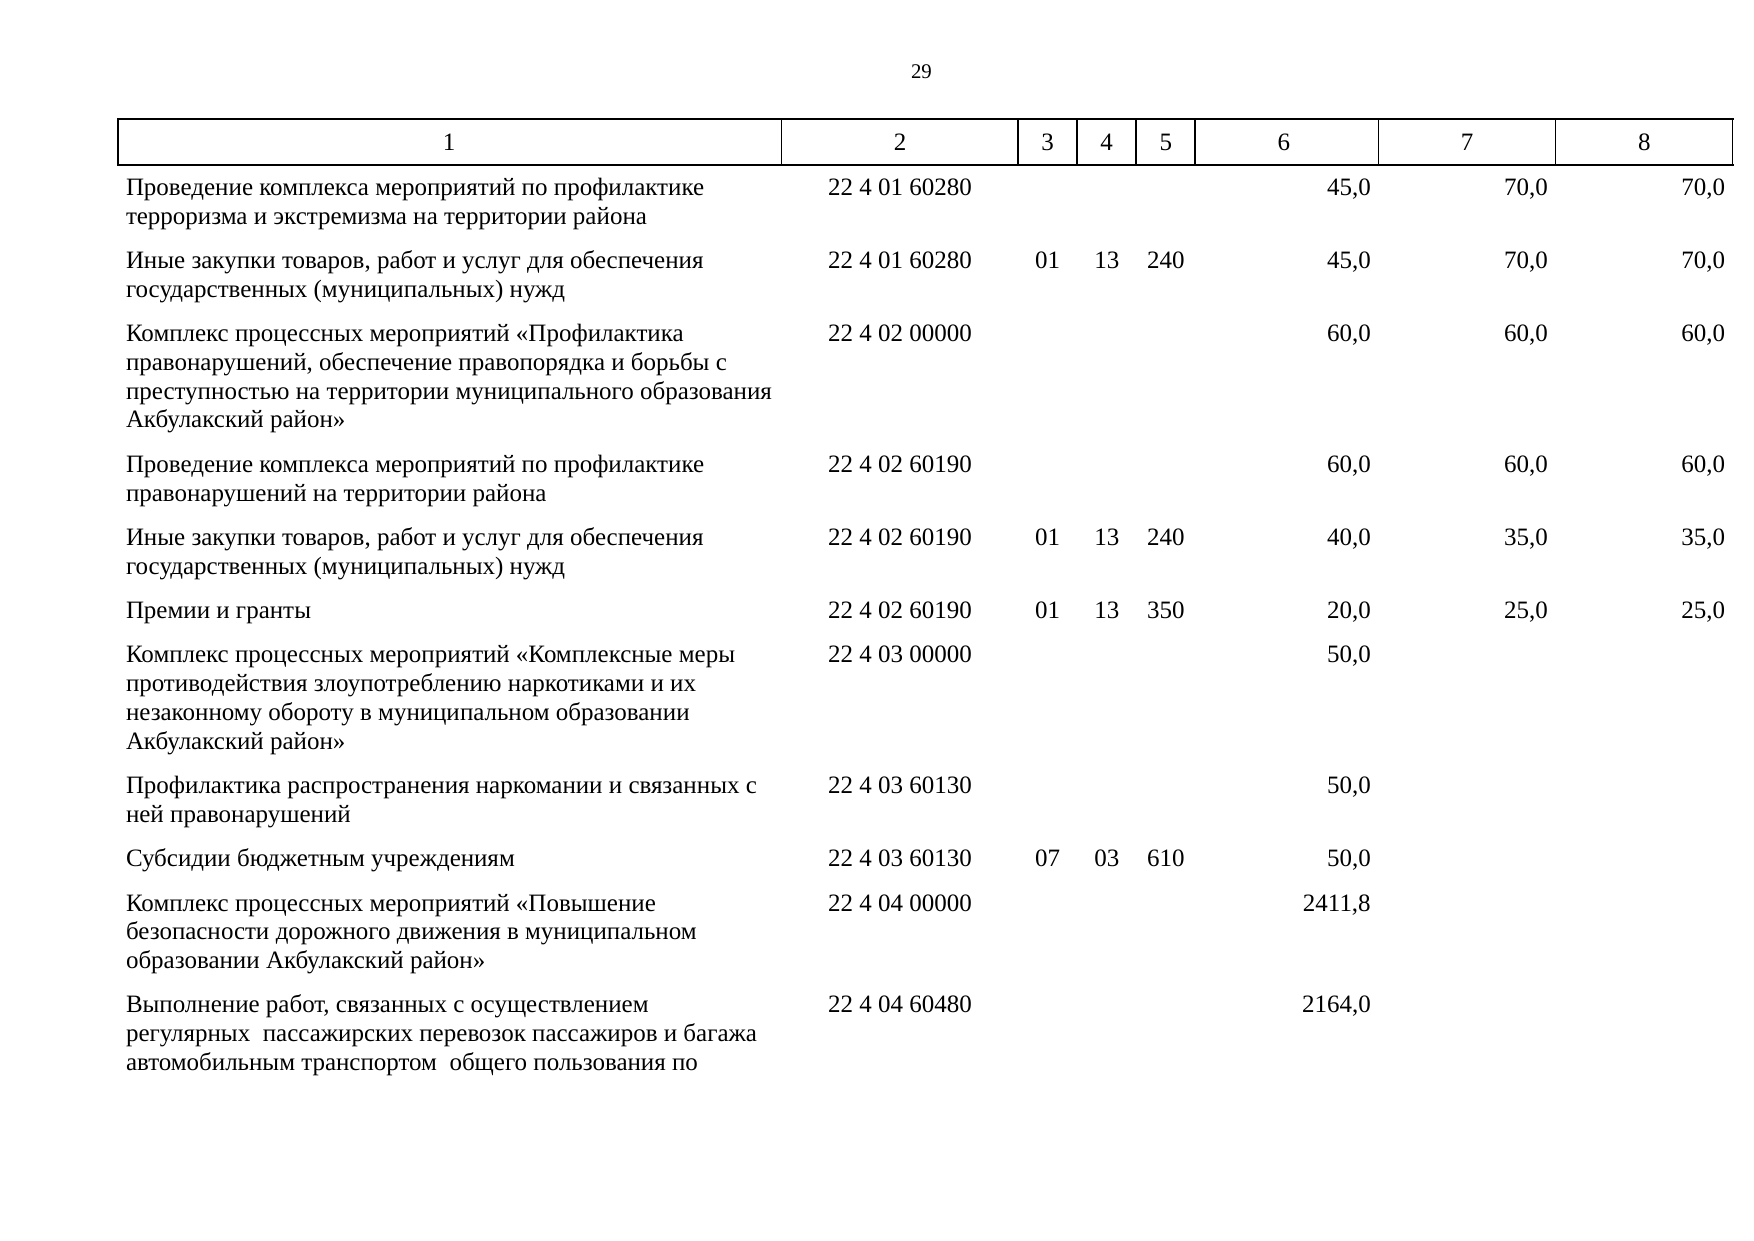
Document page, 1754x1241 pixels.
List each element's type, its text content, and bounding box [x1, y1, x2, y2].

table_cell Профилактика распространения наркомании и связанных с ней правонарушений [118, 762, 782, 835]
table_cell [1555, 762, 1733, 835]
table_cell [1136, 632, 1195, 762]
table_cell 350 [1136, 587, 1195, 632]
table_cell 60,0 [1378, 441, 1555, 514]
table_cell [1555, 982, 1733, 1083]
table_header [1196, 120, 1378, 164]
table_cell [1136, 880, 1195, 982]
table_cell [1136, 310, 1195, 441]
table_cell Комплекс процессных мероприятий «Комплексные меры противодействия злоупотреблению наркотиками и их незаконному обороту в муниципальном образовании Акбулакский район» [118, 632, 782, 762]
table_cell 13 [1077, 514, 1136, 587]
table_cell Выполнение работ, связанных с осуществлением регулярных пассажирских перевозок пассажиров и багажа автомобильным транспортом общего пользования по [118, 982, 782, 1083]
table_cell [1077, 880, 1136, 982]
table_cell [1018, 762, 1077, 835]
table_cell 07 [1018, 835, 1077, 880]
table_cell 13 [1077, 237, 1136, 310]
table_cell [1077, 632, 1136, 762]
table_cell [1378, 762, 1555, 835]
table_cell [1018, 166, 1077, 237]
table_cell 25,0 [1555, 587, 1733, 632]
table_header 5 [1144, 128, 1187, 156]
table_header 2 [790, 128, 1010, 156]
table_cell 22 4 03 60130 [782, 762, 1018, 835]
table_cell [1555, 632, 1733, 762]
table_cell 240 [1136, 514, 1195, 587]
table_cell [1018, 982, 1077, 1083]
table_cell [1378, 835, 1555, 880]
table_cell [1077, 982, 1136, 1083]
table_header 7 [1386, 128, 1548, 156]
table_cell 22 4 02 60190 [782, 587, 1018, 632]
table_cell 70,0 [1555, 166, 1733, 237]
table_cell 01 [1018, 237, 1077, 310]
table_cell [1136, 982, 1195, 1083]
table_cell Проведение комплекса мероприятий по профилактике правонарушений на территории района [118, 441, 782, 514]
table_cell [1018, 310, 1077, 441]
table_cell 40,0 [1195, 514, 1378, 587]
table_cell 03 [1077, 835, 1136, 880]
table_header 3 [1026, 128, 1069, 156]
table_cell [1136, 166, 1195, 237]
table_cell 50,0 [1195, 762, 1378, 835]
table_cell [1077, 310, 1136, 441]
table_cell 50,0 [1195, 835, 1378, 880]
table_cell 60,0 [1555, 310, 1733, 441]
table_cell 45,0 [1195, 237, 1378, 310]
table_cell Премии и гранты [118, 587, 782, 632]
table_cell Субсидии бюджетным учреждениям [118, 835, 782, 880]
table_header [782, 120, 1017, 164]
table_cell 35,0 [1378, 514, 1555, 587]
table_cell Комплекс процессных мероприятий «Профилактика правонарушений, обеспечение правопорядка и борьбы с преступностью на территории муниципального образования Акбулакский район» [118, 310, 782, 441]
table_cell 60,0 [1555, 441, 1733, 514]
table_cell [1555, 880, 1733, 982]
table_cell [1018, 880, 1077, 982]
table_cell 13 [1077, 587, 1136, 632]
table_cell Проведение комплекса мероприятий по профилактике терроризма и экстремизма на территории района [118, 166, 782, 237]
table_cell 60,0 [1378, 310, 1555, 441]
table_header 8 [1563, 128, 1725, 156]
table_cell [1136, 762, 1195, 835]
table_header 1 [126, 128, 772, 156]
table_cell Иные закупки товаров, работ и услуг для обеспечения государственных (муниципальных) нужд [118, 237, 782, 310]
table_cell [1018, 632, 1077, 762]
table_cell 01 [1018, 514, 1077, 587]
table_cell 60,0 [1195, 310, 1378, 441]
table_header [1379, 120, 1555, 164]
table_cell 22 4 04 60480 [782, 982, 1018, 1083]
table_cell [1077, 762, 1136, 835]
table_cell Иные закупки товаров, работ и услуг для обеспечения государственных (муниципальных) нужд [118, 514, 782, 587]
table_header [119, 120, 781, 164]
table_cell [1378, 880, 1555, 982]
table_cell 22 4 02 60190 [782, 441, 1018, 514]
table_cell [1378, 982, 1555, 1083]
table_cell 25,0 [1378, 587, 1555, 632]
table_cell 22 4 03 00000 [782, 632, 1018, 762]
table_cell [1077, 166, 1136, 237]
table_cell 2411,8 [1195, 880, 1378, 982]
table_header [1078, 120, 1135, 164]
table_cell 70,0 [1378, 237, 1555, 310]
table_cell 70,0 [1555, 237, 1733, 310]
table_cell 60,0 [1195, 441, 1378, 514]
table_cell 20,0 [1195, 587, 1378, 632]
table_cell [1378, 632, 1555, 762]
table_header [1019, 120, 1076, 164]
table_cell 22 4 04 00000 [782, 880, 1018, 982]
table_cell 70,0 [1378, 166, 1555, 237]
table_cell 610 [1136, 835, 1195, 880]
table_cell 45,0 [1195, 166, 1378, 237]
table_cell 22 4 02 00000 [782, 310, 1018, 441]
table_cell [1018, 441, 1077, 514]
table_cell [1077, 441, 1136, 514]
table_cell [1136, 441, 1195, 514]
table_header 4 [1085, 128, 1128, 156]
table_cell 22 4 01 60280 [782, 237, 1018, 310]
table_cell 22 4 03 60130 [782, 835, 1018, 880]
table_cell Комплекс процессных мероприятий «Повышение безопасности дорожного движения в муниципальном образовании Акбулакский район» [118, 880, 782, 982]
table_header [1556, 120, 1732, 164]
table_cell [1555, 835, 1733, 880]
table_cell 2164,0 [1195, 982, 1378, 1083]
table_cell 35,0 [1555, 514, 1733, 587]
table_cell 50,0 [1195, 632, 1378, 762]
table_header [1137, 120, 1194, 164]
table_cell 01 [1018, 587, 1077, 632]
table_header 6 [1203, 128, 1364, 156]
table_cell 22 4 01 60280 [782, 166, 1018, 237]
table_cell 240 [1136, 237, 1195, 310]
table_cell 22 4 02 60190 [782, 514, 1018, 587]
